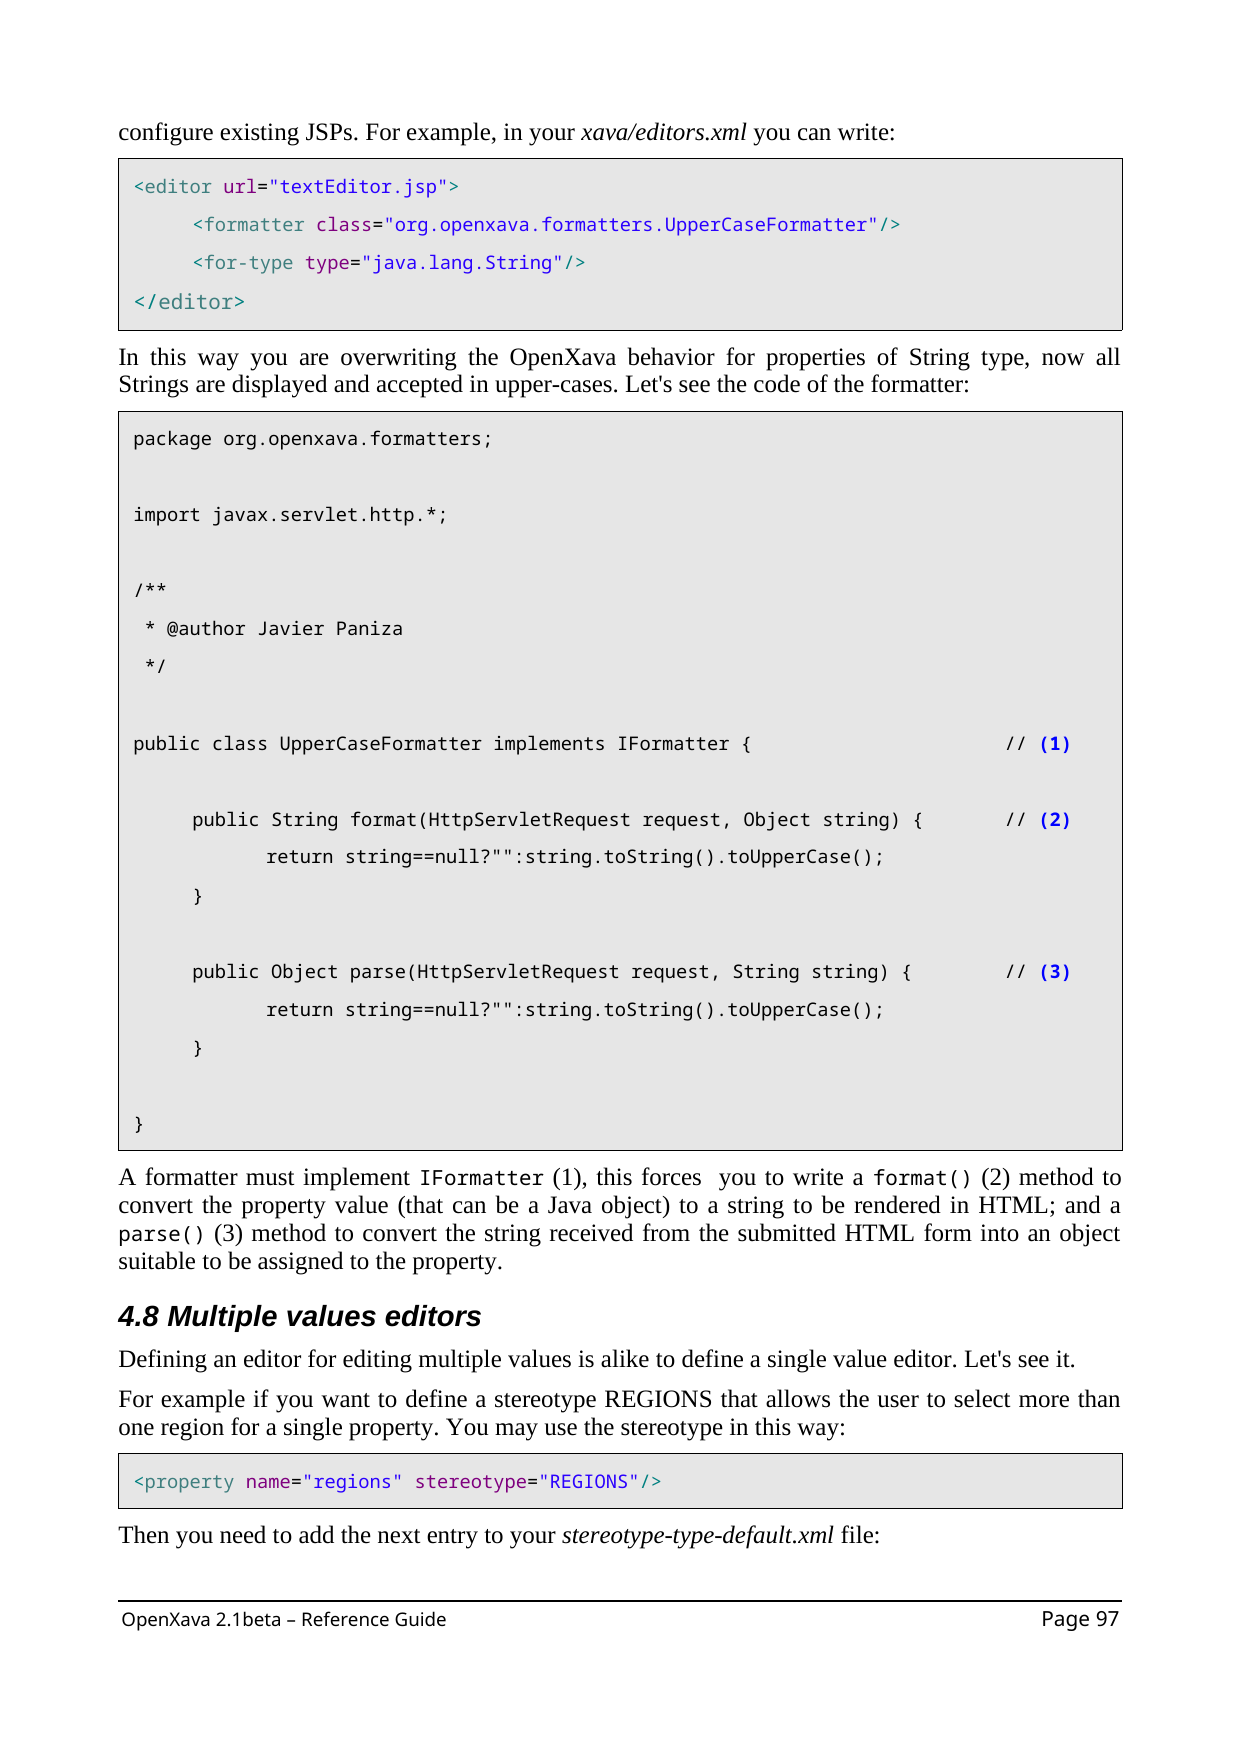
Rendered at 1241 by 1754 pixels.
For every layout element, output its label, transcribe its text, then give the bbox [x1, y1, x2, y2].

text Then you need to add the next entry to your stereotype-type-default.xml file: [118, 1521, 1122, 1549]
text Defining an editor for editing multiple values is alike to define a single value editor. Let's see it. [118, 1345, 1122, 1373]
text /** [119, 563, 1122, 601]
text For example if you want to define a stereotype REGIONS that allows the user to select more than one region for a single property. You may use the stereotype in this way: [118, 1385, 1122, 1441]
text <formatter class="org.openxava.formatters.UpperCaseFormatter"/> [119, 196, 1122, 234]
text return string==null?"":string.toString().toUpperCase(); [119, 829, 1122, 867]
text package org.openxava.formatters; [119, 412, 1122, 449]
text } [119, 1095, 1122, 1150]
text import javax.servlet.http.*; [119, 487, 1122, 525]
text In this way you are overwriting the OpenXava behavior for properties of String type, now all Strings are displayed and accepted in upper-cases. Let's see the code of the formatter: [118, 343, 1122, 398]
text A formatter must implement IFormatter (1), this forces you to write a format() (2) method to convert the property value (that can be a Java object) to a string to be rendered in HTML; and a parse() (3) method to convert the string received from the submitted HTML form into an object suitable to be assigned to the property. [118, 1163, 1122, 1275]
subtitle Multiple values editors [118, 1300, 1122, 1333]
text public class UpperCaseFormatter implements IFormatter { // (1) [119, 715, 1122, 753]
text </editor> [119, 272, 1122, 330]
text public String format(HttpServletRequest request, Object string) { // (2) [119, 791, 1122, 829]
text <for-type type="java.lang.String"/> [119, 234, 1122, 272]
text public Object parse(HttpServletRequest request, String string) { // (3) [119, 943, 1122, 981]
text * @author Javier Paniza [119, 601, 1122, 639]
text return string==null?"":string.toString().toUpperCase(); [119, 981, 1122, 1019]
text <editor url="textEditor.jsp"> [119, 159, 1122, 196]
text */ [119, 639, 1122, 677]
text configure existing JSPs. For example, in your xava/editors.xml you can write: [118, 118, 1122, 146]
text } [119, 1019, 1122, 1057]
text <property name="regions" stereotype="REGIONS"/> [119, 1454, 1122, 1508]
text } [119, 867, 1122, 905]
